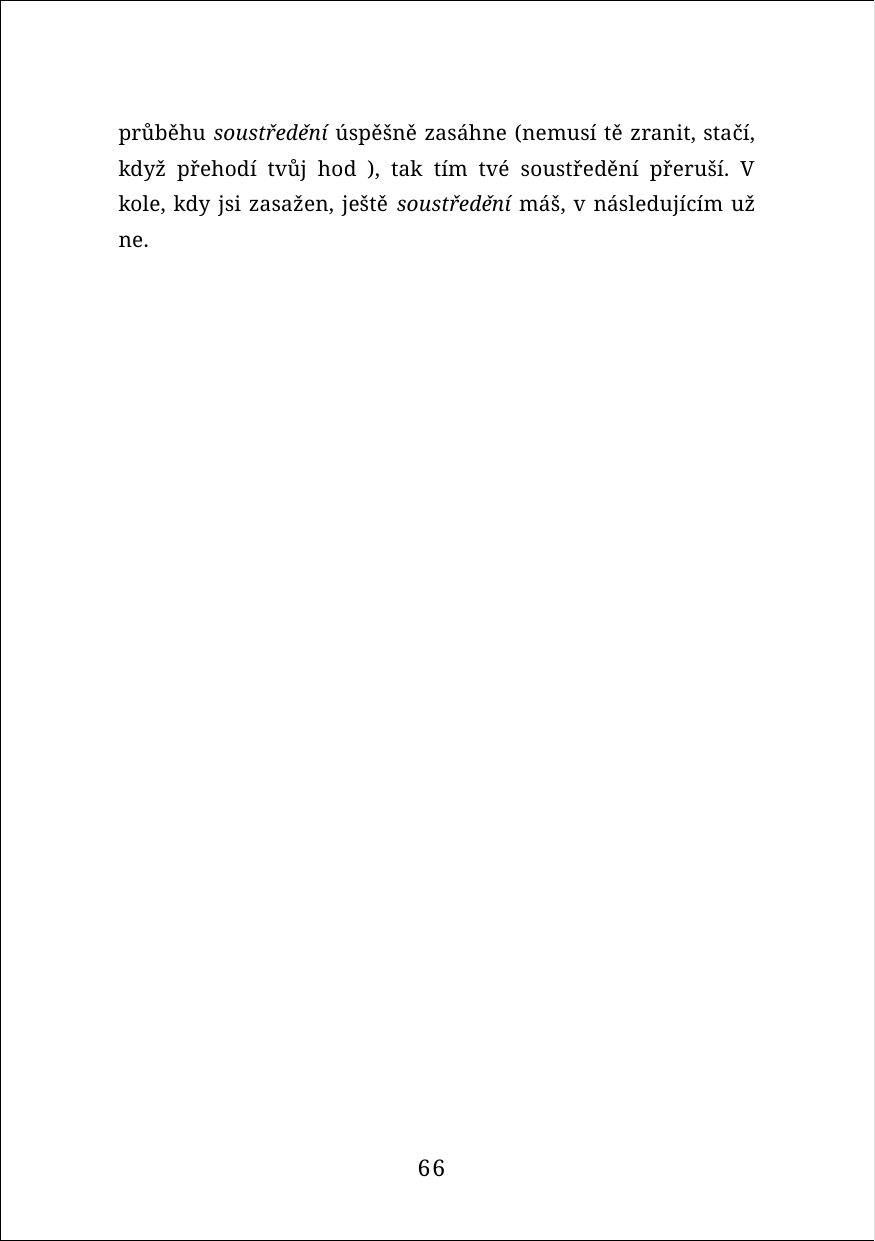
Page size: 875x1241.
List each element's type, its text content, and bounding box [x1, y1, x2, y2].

text průběhu soustředění úspěšně zasáhne (nemusí tě zranit, stačí, když přehodí tvůj hod ), tak tím tvé soustředění přeruší. V kole, kdy jsi zasažen, ještě soustředění máš, v následujícím už ne. [118, 118, 756, 253]
